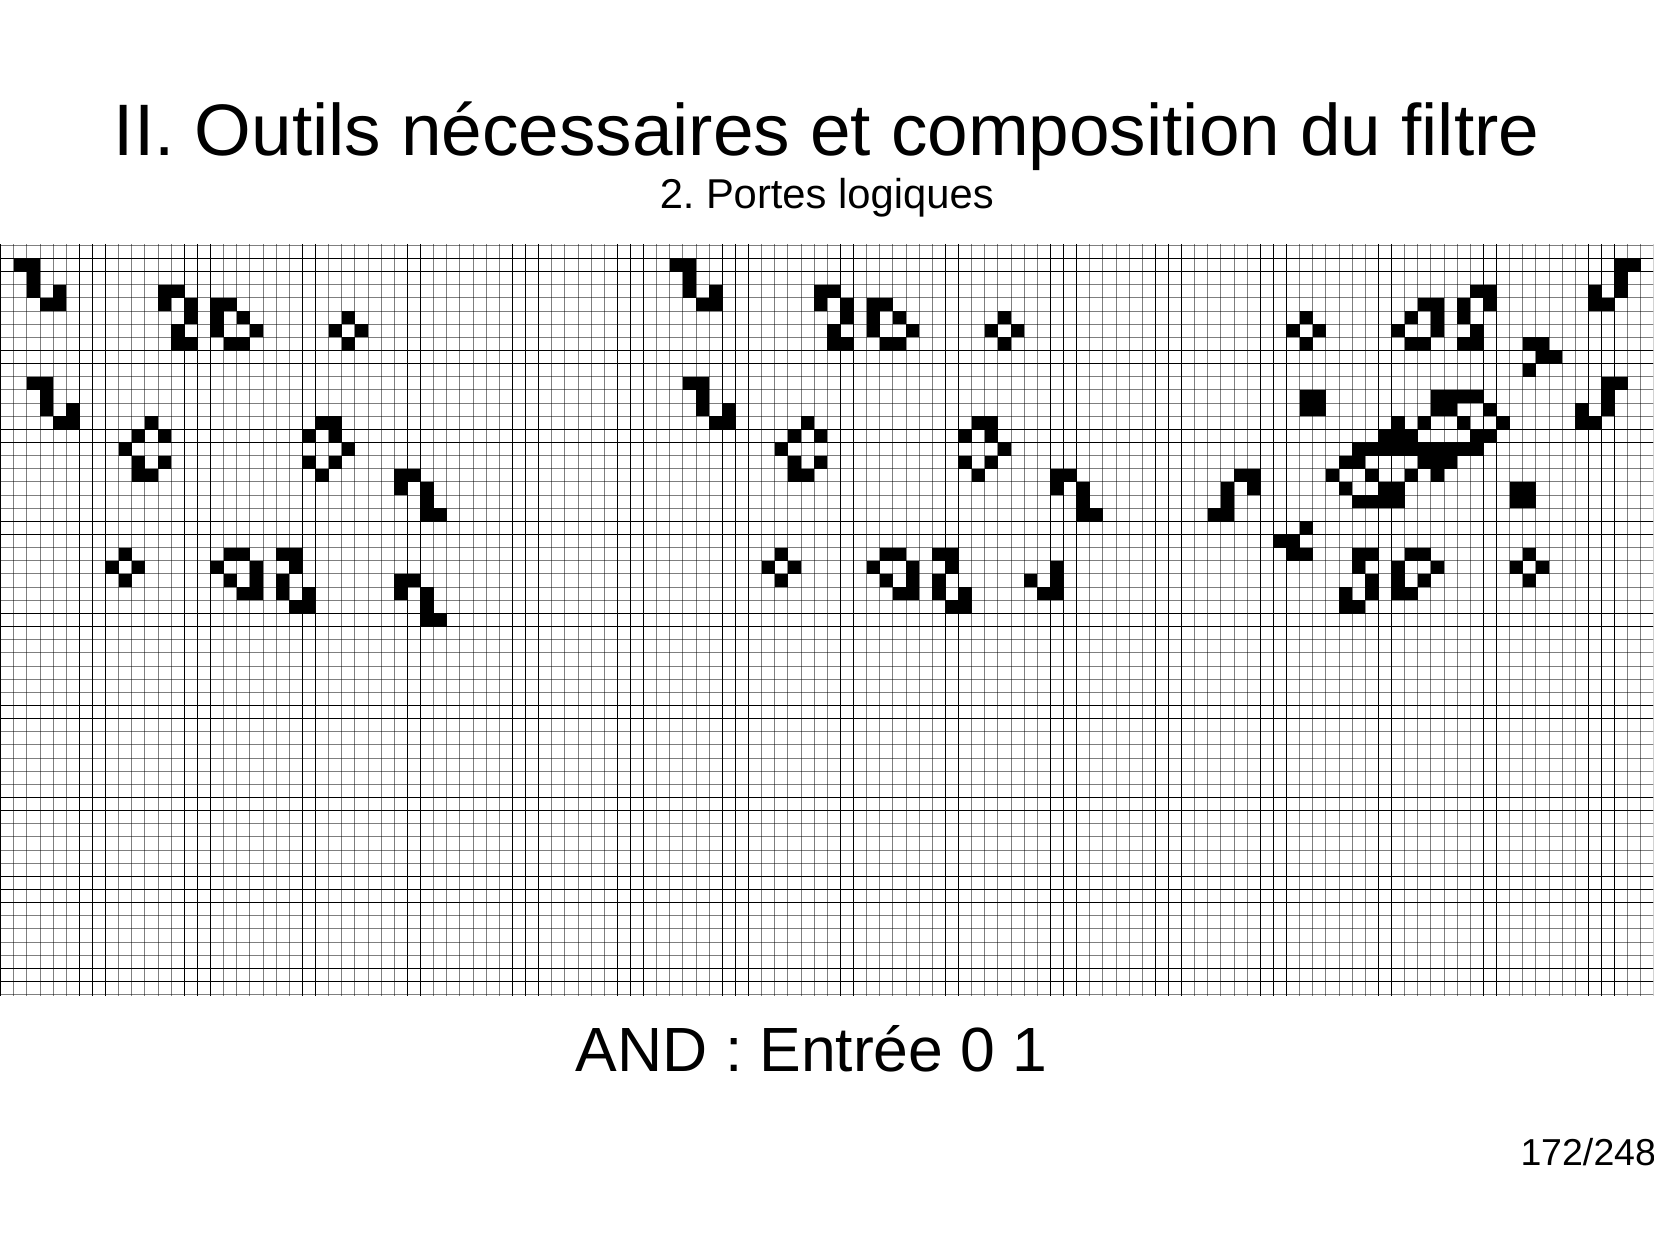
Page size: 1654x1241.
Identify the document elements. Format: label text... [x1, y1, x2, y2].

picture [0, 244, 1654, 996]
text_box <number>/248 [1505, 1124, 1654, 1182]
title II. Outils nécessaires et composition du filtre 2. Portes logiques [82, 49, 1572, 257]
text_box AND : Entrée 0 1 [561, 1008, 1063, 1093]
